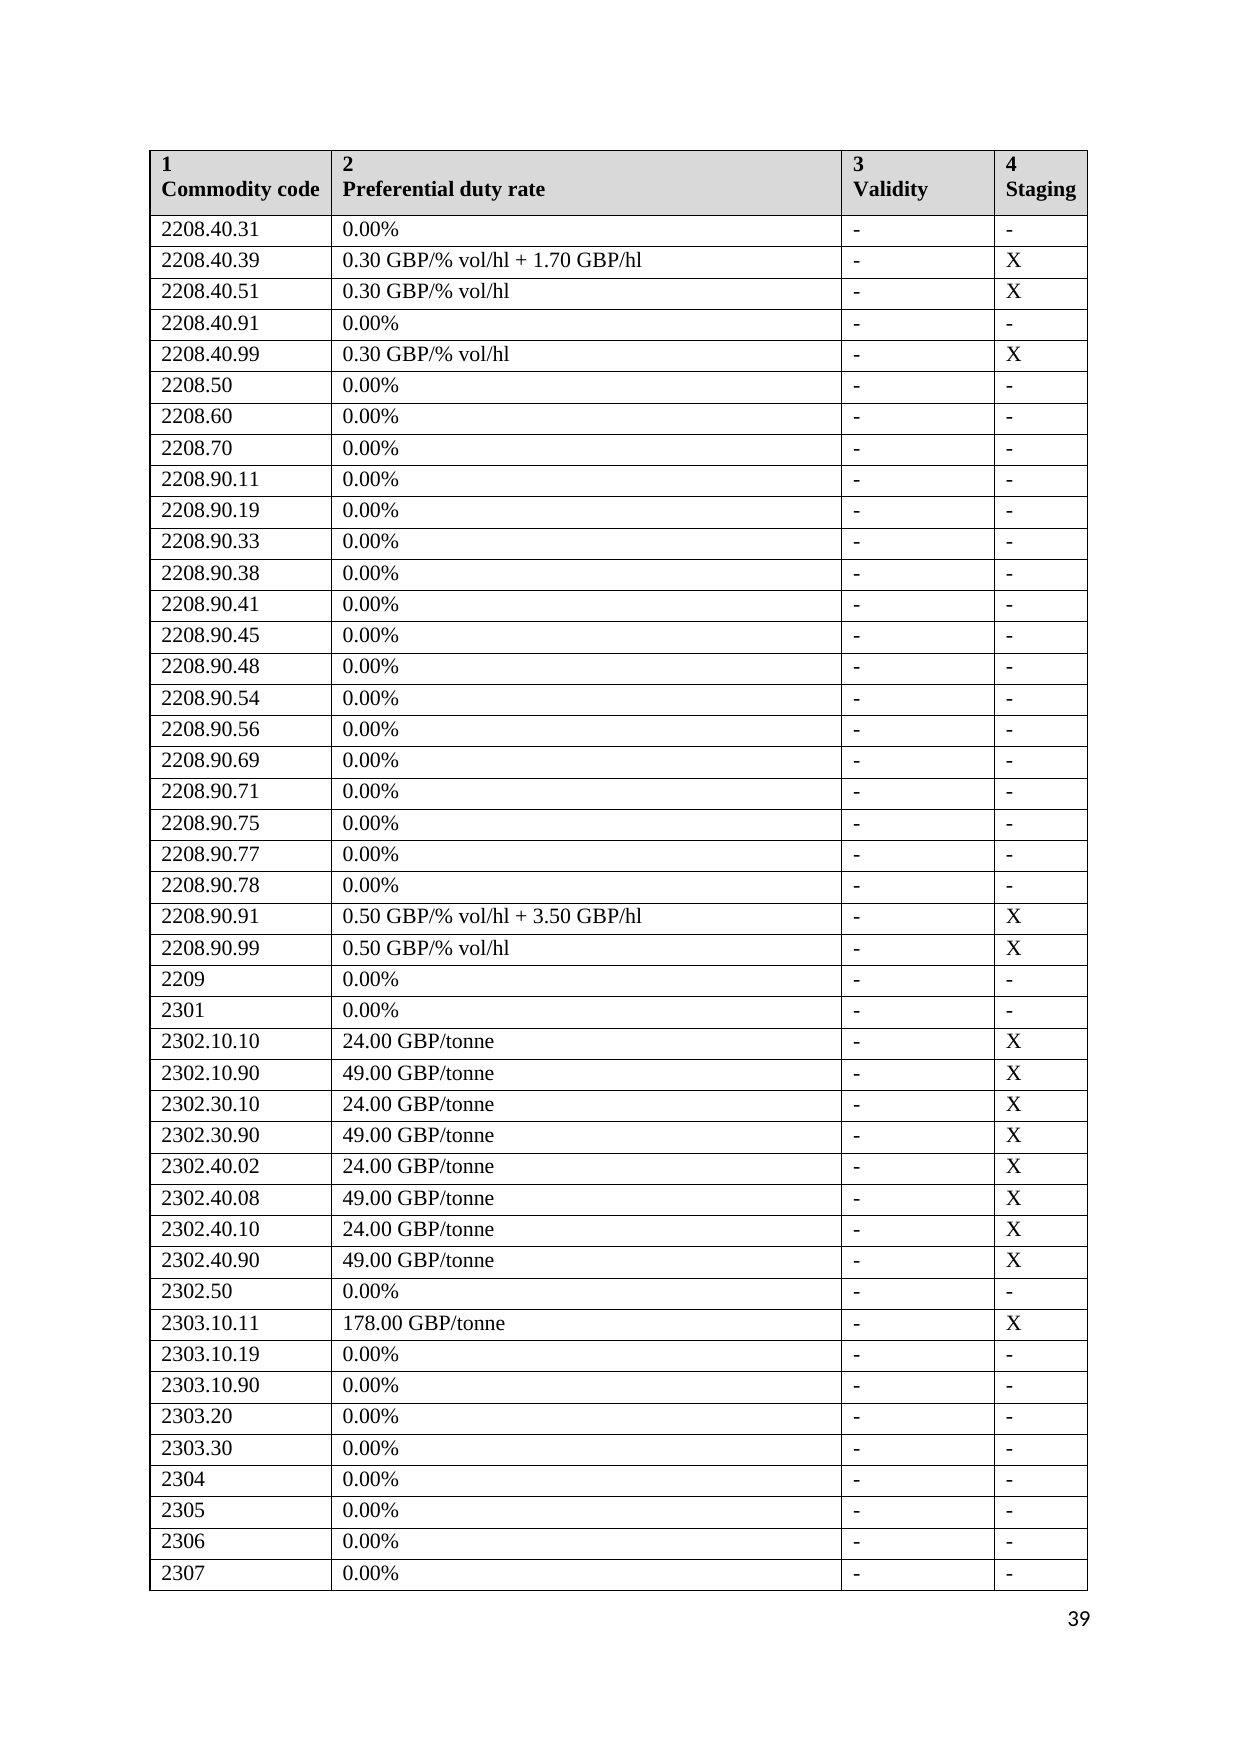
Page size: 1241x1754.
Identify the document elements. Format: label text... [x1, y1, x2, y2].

table_cell - [842, 841, 994, 871]
table_cell - [995, 1279, 1087, 1309]
table_cell 0.00% [332, 966, 841, 996]
table_cell X [995, 1154, 1087, 1184]
table_cell X [995, 1060, 1087, 1090]
table_cell - [842, 685, 994, 715]
table_cell 2208.40.51 [151, 279, 331, 309]
table_cell - [842, 1404, 994, 1434]
table_cell 2208.90.75 [151, 810, 331, 840]
table_cell 0.00% [332, 372, 841, 402]
table_cell - [842, 1435, 994, 1465]
table_cell 2303.20 [151, 1404, 331, 1434]
table_cell - [842, 1279, 994, 1309]
table_cell - [995, 1529, 1087, 1559]
table_cell 2302.40.10 [151, 1216, 331, 1246]
table_cell 2301 [151, 997, 331, 1027]
table_cell - [842, 747, 994, 777]
table_cell 2302.40.08 [151, 1185, 331, 1215]
table_cell - [995, 779, 1087, 809]
table_cell - [995, 1404, 1087, 1434]
table_cell - [995, 1497, 1087, 1527]
table_cell 2208.90.77 [151, 841, 331, 871]
table_cell - [995, 747, 1087, 777]
table_cell - [995, 372, 1087, 402]
table_cell 2208.90.38 [151, 560, 331, 590]
table_cell - [995, 435, 1087, 465]
table_cell 2208.50 [151, 372, 331, 402]
table_cell 2208.40.99 [151, 341, 331, 371]
table_cell 2303.10.11 [151, 1310, 331, 1340]
table_cell - [842, 341, 994, 371]
table_cell 0.30 GBP/% vol/hl [332, 279, 841, 309]
table_cell - [842, 654, 994, 684]
table_cell - [842, 1372, 994, 1402]
table_cell - [995, 841, 1087, 871]
table_cell - [842, 529, 994, 559]
table_cell - [842, 716, 994, 746]
table_cell - [995, 654, 1087, 684]
table_cell - [842, 1310, 994, 1340]
table_cell 0.00% [332, 404, 841, 434]
table_cell 0.00% [332, 1341, 841, 1371]
table_cell X [995, 1185, 1087, 1215]
table_cell - [995, 997, 1087, 1027]
table_cell - [995, 497, 1087, 527]
table_cell - [842, 1154, 994, 1184]
table_cell - [842, 591, 994, 621]
table_cell - [842, 1185, 994, 1215]
table_cell - [842, 1029, 994, 1059]
table_header 4 Staging [995, 151, 1087, 215]
table_cell 2303.10.90 [151, 1372, 331, 1402]
table_cell 2208.90.33 [151, 529, 331, 559]
table_cell - [842, 247, 994, 277]
table_cell 49.00 GBP/tonne [332, 1185, 841, 1215]
table_cell - [842, 1466, 994, 1496]
table_header 2 Preferential duty rate [332, 151, 841, 215]
table_cell - [842, 1091, 994, 1121]
table_cell - [995, 810, 1087, 840]
table_cell 0.00% [332, 1466, 841, 1496]
table_cell 0.00% [332, 1560, 841, 1590]
table_cell - [842, 904, 994, 934]
table_cell X [995, 935, 1087, 965]
table_cell - [842, 497, 994, 527]
table_cell - [842, 1122, 994, 1152]
table_cell - [995, 466, 1087, 496]
table_cell 2208.40.31 [151, 216, 331, 246]
table_cell 0.00% [332, 497, 841, 527]
table_cell - [842, 1247, 994, 1277]
table_cell 0.00% [332, 310, 841, 340]
table_cell - [995, 310, 1087, 340]
table_cell 2208.90.54 [151, 685, 331, 715]
table_cell - [995, 716, 1087, 746]
table_cell 2306 [151, 1529, 331, 1559]
table_cell 2302.10.90 [151, 1060, 331, 1090]
table_cell 24.00 GBP/tonne [332, 1091, 841, 1121]
table_cell 2302.40.02 [151, 1154, 331, 1184]
table_cell 0.00% [332, 529, 841, 559]
table_header 1 Commodity code [151, 151, 331, 215]
table_cell 2208.90.19 [151, 497, 331, 527]
table_cell - [842, 1497, 994, 1527]
table_cell - [842, 872, 994, 902]
table_cell - [842, 1529, 994, 1559]
table_cell - [842, 216, 994, 246]
table_cell - [842, 997, 994, 1027]
table_cell 2208.90.69 [151, 747, 331, 777]
table_cell - [995, 1435, 1087, 1465]
table_cell - [995, 529, 1087, 559]
table_cell 0.00% [332, 1435, 841, 1465]
table_cell 0.00% [332, 466, 841, 496]
table_cell 2305 [151, 1497, 331, 1527]
table_cell - [842, 435, 994, 465]
table_cell 0.00% [332, 747, 841, 777]
table_cell 2208.90.71 [151, 779, 331, 809]
table_cell 2208.90.11 [151, 466, 331, 496]
table_cell - [842, 466, 994, 496]
table_cell 49.00 GBP/tonne [332, 1122, 841, 1152]
table_cell - [842, 1560, 994, 1590]
table_cell 2208.90.48 [151, 654, 331, 684]
table_cell - [995, 685, 1087, 715]
table_cell 0.00% [332, 591, 841, 621]
table_cell 0.00% [332, 997, 841, 1027]
table_cell 2208.60 [151, 404, 331, 434]
table_cell - [995, 560, 1087, 590]
table_cell - [995, 622, 1087, 652]
table_cell 0.00% [332, 560, 841, 590]
table_cell - [995, 216, 1087, 246]
table_header 3 Validity [842, 151, 994, 215]
table_cell 2208.90.91 [151, 904, 331, 934]
table_cell X [995, 1247, 1087, 1277]
table_cell 2303.10.19 [151, 1341, 331, 1371]
table_cell 0.00% [332, 216, 841, 246]
table_cell X [995, 279, 1087, 309]
table_cell 0.00% [332, 1404, 841, 1434]
table_cell 0.50 GBP/% vol/hl [332, 935, 841, 965]
table_cell - [842, 1216, 994, 1246]
table_cell - [995, 1372, 1087, 1402]
table_cell 0.00% [332, 779, 841, 809]
table_cell 2208.40.91 [151, 310, 331, 340]
table_cell 49.00 GBP/tonne [332, 1060, 841, 1090]
table_cell X [995, 904, 1087, 934]
table_cell 0.00% [332, 810, 841, 840]
table_cell 0.50 GBP/% vol/hl + 3.50 GBP/hl [332, 904, 841, 934]
table_cell 2208.70 [151, 435, 331, 465]
table_cell - [842, 779, 994, 809]
table_cell 24.00 GBP/tonne [332, 1029, 841, 1059]
table_cell X [995, 341, 1087, 371]
table_cell 2302.10.10 [151, 1029, 331, 1059]
table_cell 0.00% [332, 1529, 841, 1559]
table_cell 0.00% [332, 1372, 841, 1402]
table_cell 0.00% [332, 841, 841, 871]
table_cell X [995, 1029, 1087, 1059]
table_cell 2208.90.45 [151, 622, 331, 652]
table_cell X [995, 1310, 1087, 1340]
table_cell 2208.90.78 [151, 872, 331, 902]
table_cell 0.00% [332, 622, 841, 652]
table_cell 2307 [151, 1560, 331, 1590]
table_cell - [842, 810, 994, 840]
table_cell 2208.90.99 [151, 935, 331, 965]
table_cell - [842, 372, 994, 402]
table_cell - [995, 1341, 1087, 1371]
table_cell - [995, 872, 1087, 902]
table_cell 0.00% [332, 872, 841, 902]
table_cell 2302.50 [151, 1279, 331, 1309]
table_cell 2208.90.41 [151, 591, 331, 621]
table_cell - [995, 404, 1087, 434]
table_cell - [842, 935, 994, 965]
table_cell 0.00% [332, 435, 841, 465]
table_cell X [995, 1091, 1087, 1121]
table_cell 0.00% [332, 654, 841, 684]
table_cell 2209 [151, 966, 331, 996]
table_cell X [995, 1216, 1087, 1246]
table_cell - [995, 1560, 1087, 1590]
table_cell - [842, 279, 994, 309]
table_cell 2304 [151, 1466, 331, 1496]
table_cell - [995, 966, 1087, 996]
table_cell - [842, 404, 994, 434]
table_cell 0.00% [332, 1497, 841, 1527]
table_cell - [842, 310, 994, 340]
table_cell 0.00% [332, 1279, 841, 1309]
table_cell 0.00% [332, 716, 841, 746]
table_cell 24.00 GBP/tonne [332, 1216, 841, 1246]
table_cell 0.00% [332, 685, 841, 715]
table_cell 2208.40.39 [151, 247, 331, 277]
table_cell 49.00 GBP/tonne [332, 1247, 841, 1277]
table_cell 2208.90.56 [151, 716, 331, 746]
table_cell X [995, 1122, 1087, 1152]
table_cell 178.00 GBP/tonne [332, 1310, 841, 1340]
table_cell 2302.30.90 [151, 1122, 331, 1152]
table_cell - [842, 1060, 994, 1090]
table_cell 0.30 GBP/% vol/hl [332, 341, 841, 371]
table_cell - [842, 966, 994, 996]
table_cell - [995, 1466, 1087, 1496]
table_cell X [995, 247, 1087, 277]
table_cell - [842, 622, 994, 652]
table_cell 2302.40.90 [151, 1247, 331, 1277]
table_cell 24.00 GBP/tonne [332, 1154, 841, 1184]
table_cell 2303.30 [151, 1435, 331, 1465]
table_cell 2302.30.10 [151, 1091, 331, 1121]
table_cell - [842, 1341, 994, 1371]
table_cell - [995, 591, 1087, 621]
table_cell - [842, 560, 994, 590]
table_cell 0.30 GBP/% vol/hl + 1.70 GBP/hl [332, 247, 841, 277]
